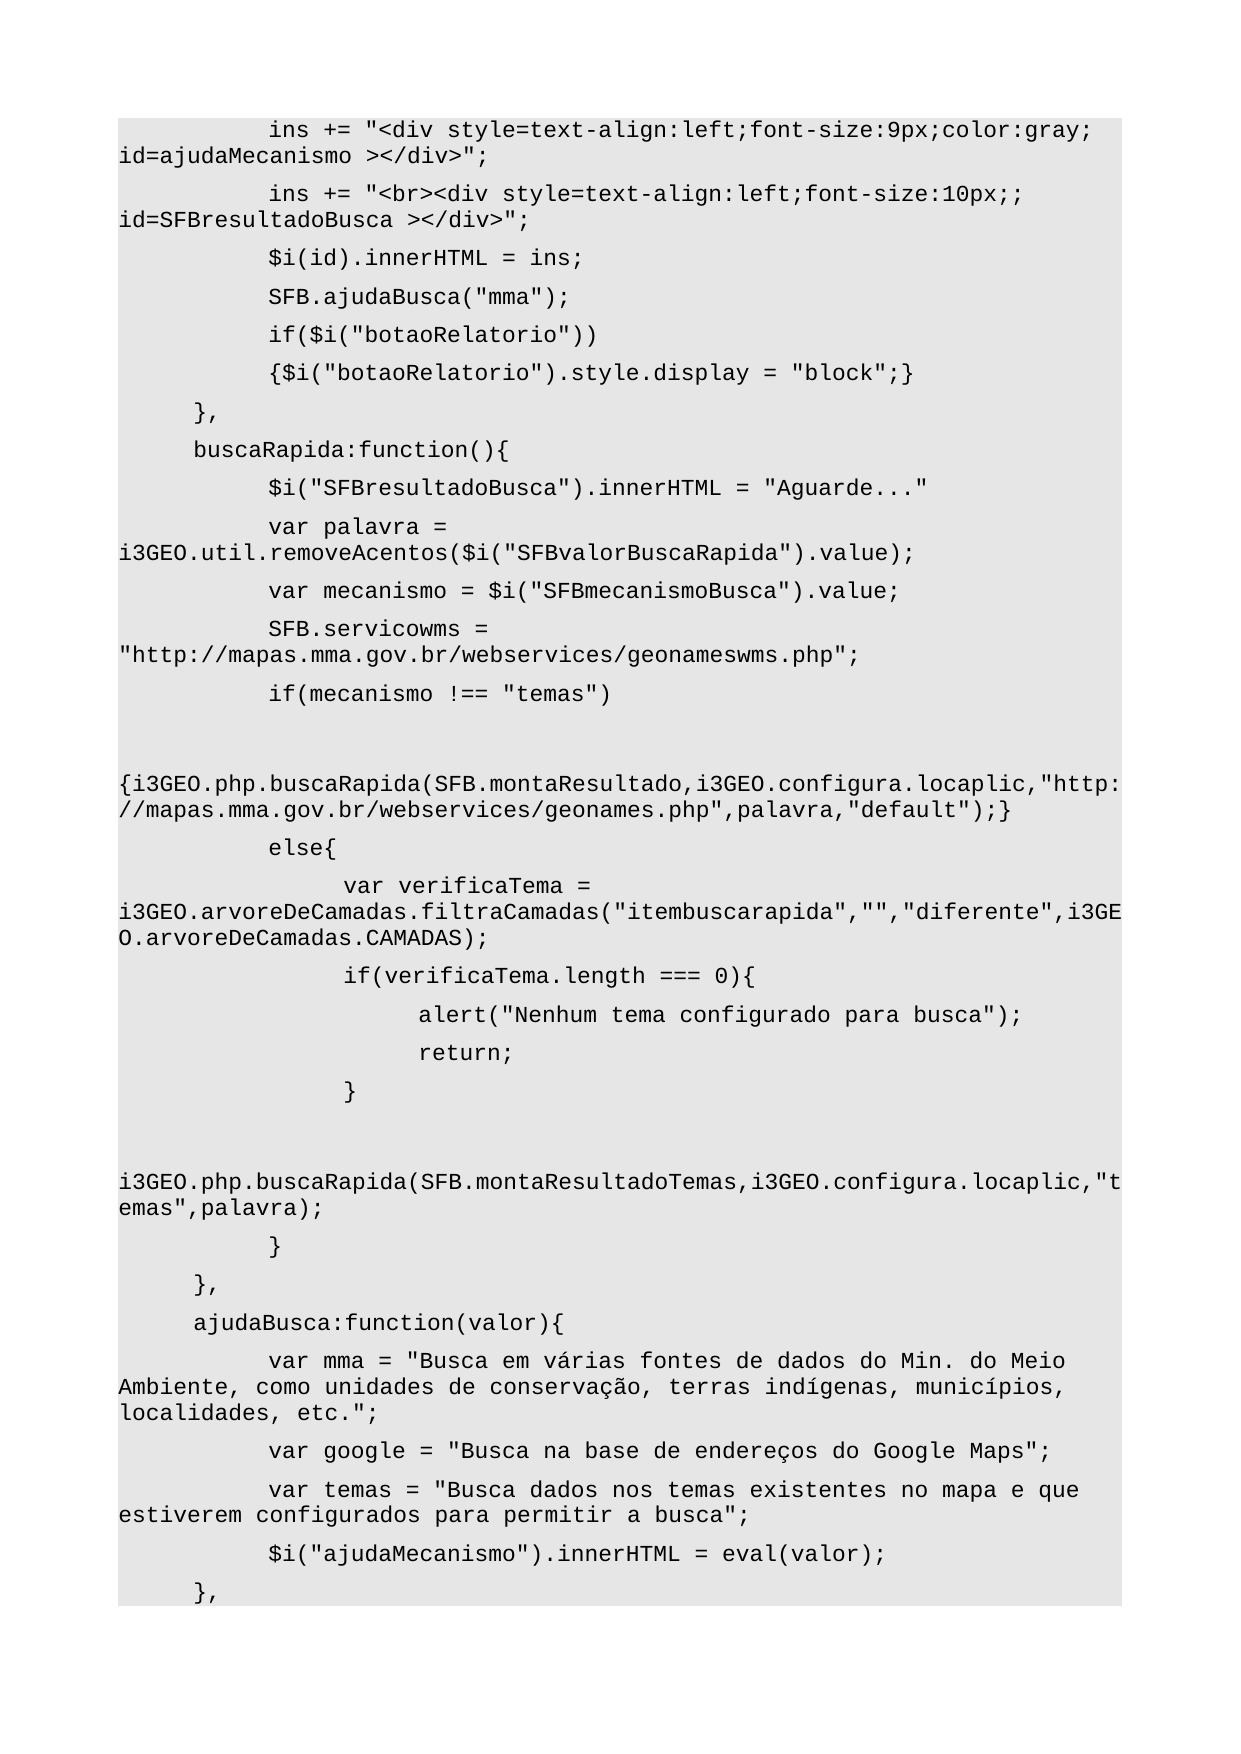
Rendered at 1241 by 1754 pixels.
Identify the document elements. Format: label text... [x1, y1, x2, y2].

text if($i("botaoRelatorio")) [118, 323, 1122, 349]
text } [118, 1234, 1122, 1260]
text {i3GEO.php.buscaRapida(SFB.montaResultado,i3GEO.configura.locaplic,"http://mapas.mma.gov.br/webservices/geonames.php",palavra,"default");} [118, 720, 1122, 824]
text $i("ajudaMecanismo").innerHTML = eval(valor); [118, 1542, 1122, 1568]
text var palavra = i3GEO.util.removeAcentos($i("SFBvalorBuscaRapida").value); [118, 515, 1122, 567]
text $i(id).innerHTML = ins; [118, 247, 1122, 273]
text var verificaTema = i3GEO.arvoreDeCamadas.filtraCamadas("itembuscarapida","","diferente",i3GEO.arvoreDeCamadas.CAMADAS); [118, 875, 1122, 952]
text var mecanismo = $i("SFBmecanismoBusca").value; [118, 579, 1122, 605]
text else{ [118, 836, 1122, 862]
text var google = "Busca na base de endereços do Google Maps"; [118, 1439, 1122, 1466]
text }, [118, 1581, 1122, 1606]
text buscaRapida:function(){ [118, 438, 1122, 464]
text $i("SFBresultadoBusca").innerHTML = "Aguarde..." [118, 477, 1122, 503]
text SFB.servicowms = "http://mapas.mma.gov.br/webservices/geonameswms.php"; [118, 618, 1122, 669]
text var mma = "Busca em várias fontes de dados do Min. do Meio Ambiente, como unidades de conservação, terras indígenas, municípios, localidades, etc."; [118, 1349, 1122, 1427]
text {$i("botaoRelatorio").style.display = "block";} [118, 362, 1122, 388]
text return; [118, 1042, 1122, 1067]
text if(mecanismo !== "temas") [118, 682, 1122, 708]
text alert("Nenhum tema configurado para busca"); [118, 1003, 1122, 1029]
text SFB.ajudaBusca("mma"); [118, 285, 1122, 311]
text ins += "<div style=text-align:left;font-size:9px;color:gray; id=ajudaMecanismo ></div>"; [118, 118, 1122, 170]
text }, [118, 400, 1122, 426]
text var temas = "Busca dados nos temas existentes no mapa e que estiverem configurados para permitir a busca"; [118, 1478, 1122, 1530]
text ins += "<br><div style=text-align:left;font-size:10px;; id=SFBresultadoBusca ></div>"; [118, 182, 1122, 234]
text }, [118, 1273, 1122, 1299]
text i3GEO.php.buscaRapida(SFB.montaResultadoTemas,i3GEO.configura.locaplic,"temas",palavra); [118, 1118, 1122, 1222]
text if(verificaTema.length === 0){ [118, 965, 1122, 991]
text ajudaBusca:function(valor){ [118, 1311, 1122, 1337]
text } [118, 1080, 1122, 1106]
